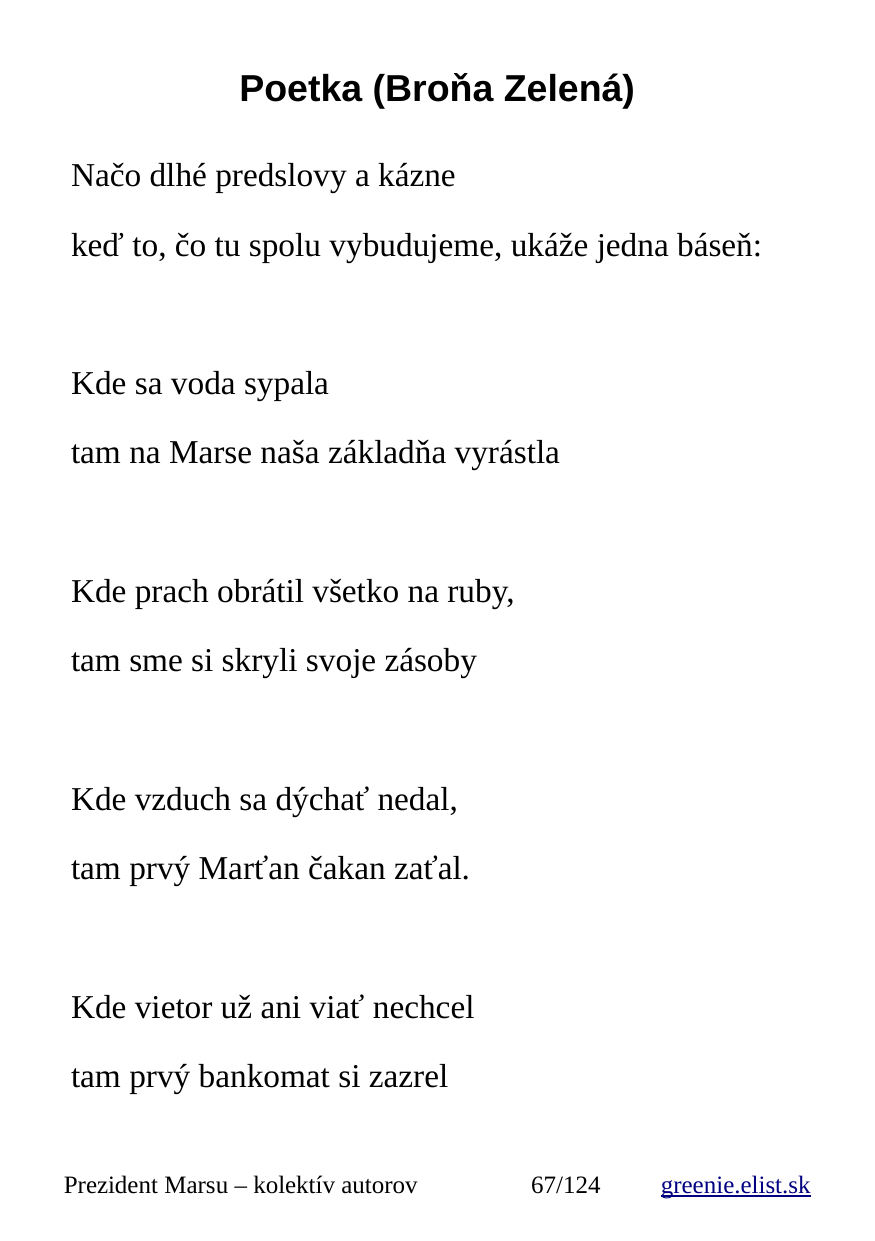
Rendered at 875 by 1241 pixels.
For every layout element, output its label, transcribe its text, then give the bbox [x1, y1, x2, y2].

text keď to, čo tu spolu vybudujeme, ukáže jedna báseň: [41, 225, 833, 263]
subtitle Poetka (Broňa Zelená) [41, 66, 833, 109]
text Kde prach obrátil všetko na ruby, [41, 571, 833, 609]
text Kde vzduch sa dýchať nedal, [41, 779, 833, 817]
text tam sme si skryli svoje zásoby [41, 641, 833, 679]
text tam na Marse naša základňa vyrástla [41, 433, 833, 471]
text Kde vietor už ani viať nechcel [41, 987, 833, 1025]
text Načo dlhé predslovy a kázne [41, 156, 833, 194]
text tam prvý bankomat si zazrel [41, 1056, 833, 1094]
text Kde sa voda sypala [41, 363, 833, 402]
text tam prvý Marťan čakan zaťal. [41, 848, 833, 887]
